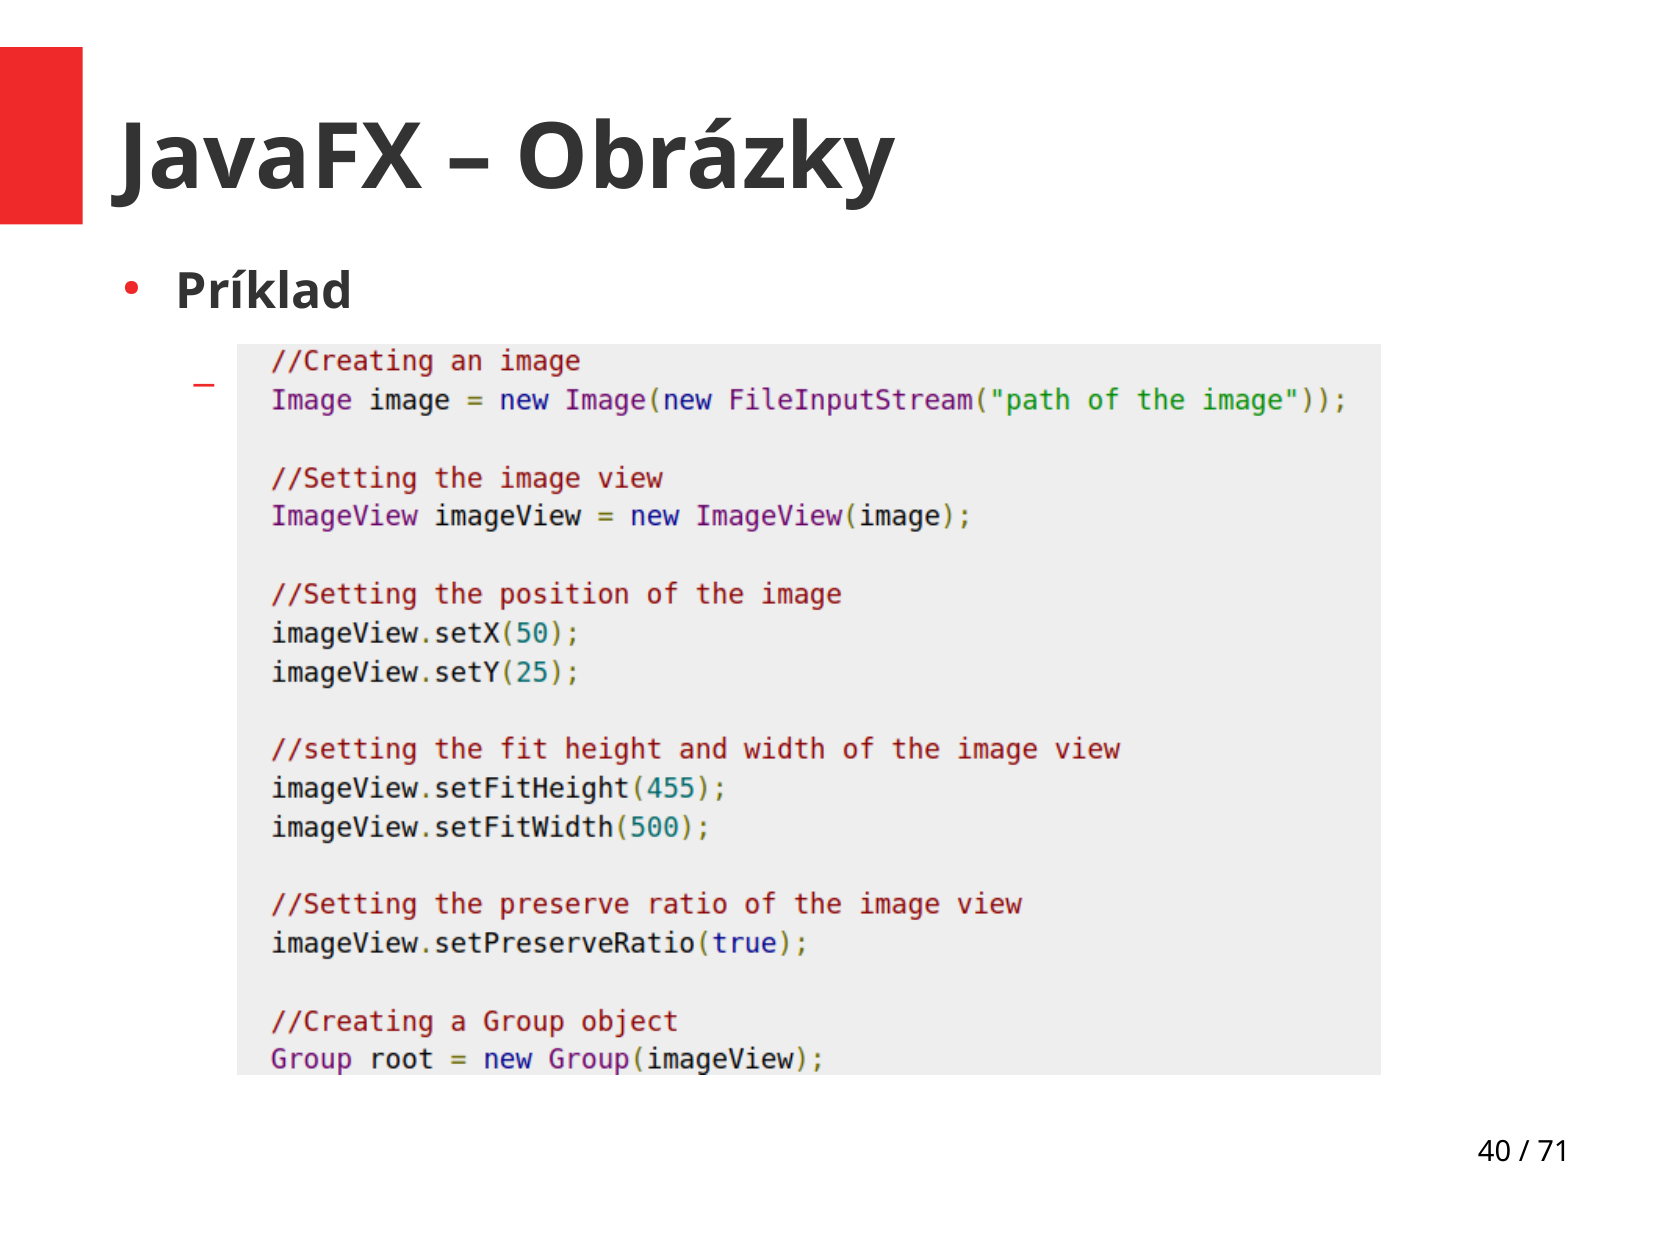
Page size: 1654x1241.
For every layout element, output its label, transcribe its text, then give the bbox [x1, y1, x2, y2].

title JavaFX – Obrázky [118, 49, 1571, 257]
picture [237, 344, 1381, 1075]
list Príklad [105, 255, 1523, 975]
